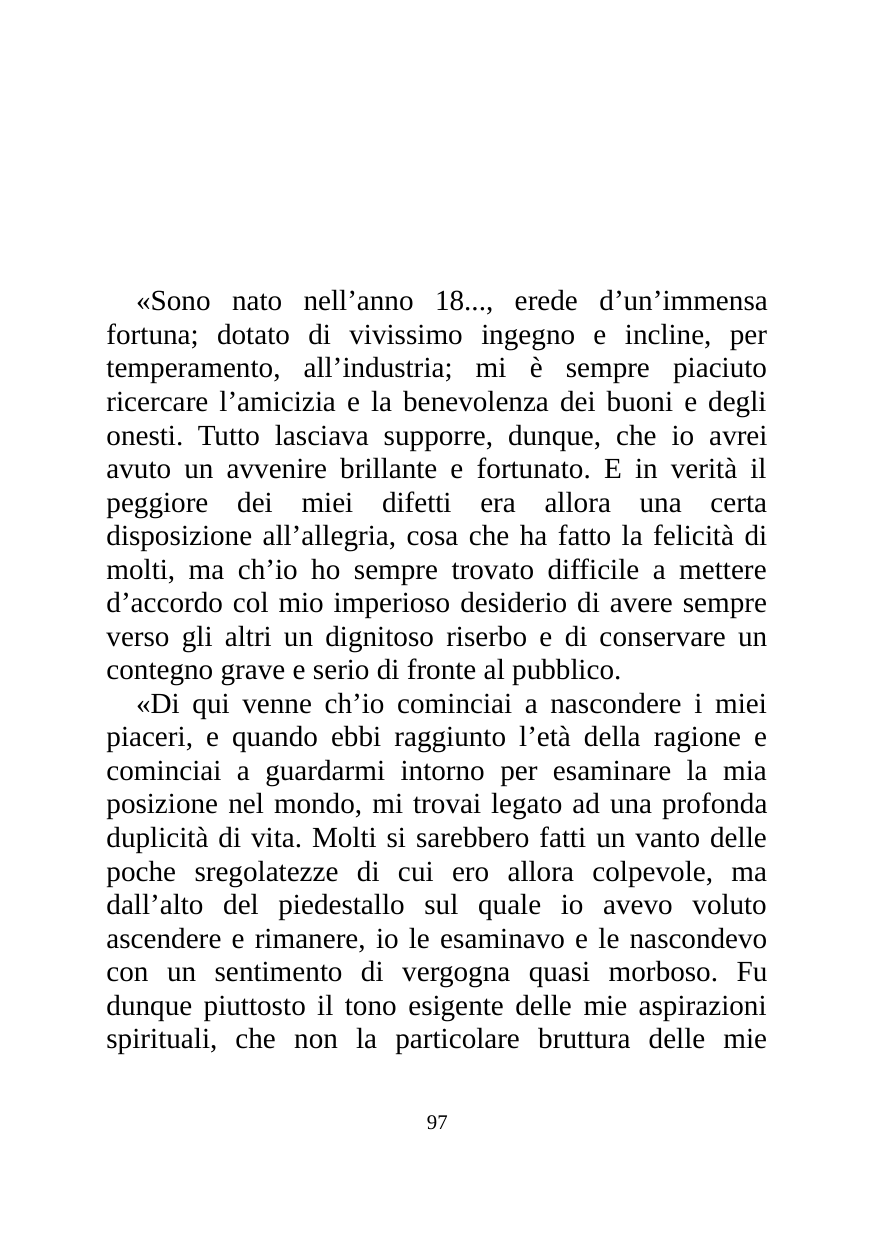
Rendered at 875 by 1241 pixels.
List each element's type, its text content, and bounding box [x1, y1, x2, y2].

text «Sono nato nell’anno 18..., erede d’un’immensa fortuna; dotato di vivissimo ingegno e incline, per temperamento, all’industria; mi è sempre piaciuto ricercare l’amicizia e la benevolenza dei buoni e degli onesti. Tutto lasciava supporre, dunque, che io avrei avuto un avvenire brillante e fortunato. E in verità il peggiore dei miei difetti era allora una certa disposizione all’allegria, cosa che ha fatto la felicità di molti, ma ch’io ho sempre trovato difficile a mettere d’accordo col mio imperioso desiderio di avere sempre verso gli altri un dignitoso riserbo e di conservare un contegno grave e serio di fronte al pubblico. [106, 283, 768, 686]
text «Di qui venne ch’io cominciai a nascondere i miei piaceri, e quando ebbi raggiunto l’età della ragione e cominciai a guardarmi intorno per esaminare la mia posizione nel mondo, mi trovai legato ad una profonda duplicità di vita. Molti si sarebbero fatti un vanto delle poche sregolatezze di cui ero allora colpevole, ma dall’alto del piedestallo sul quale io avevo voluto ascendere e rimanere, io le esaminavo e le nascondevo con un sentimento di vergogna quasi morboso. Fu dunque piuttosto il tono esigente delle mie aspirazioni spirituali, che non la particolare bruttura delle mie [106, 686, 768, 1055]
